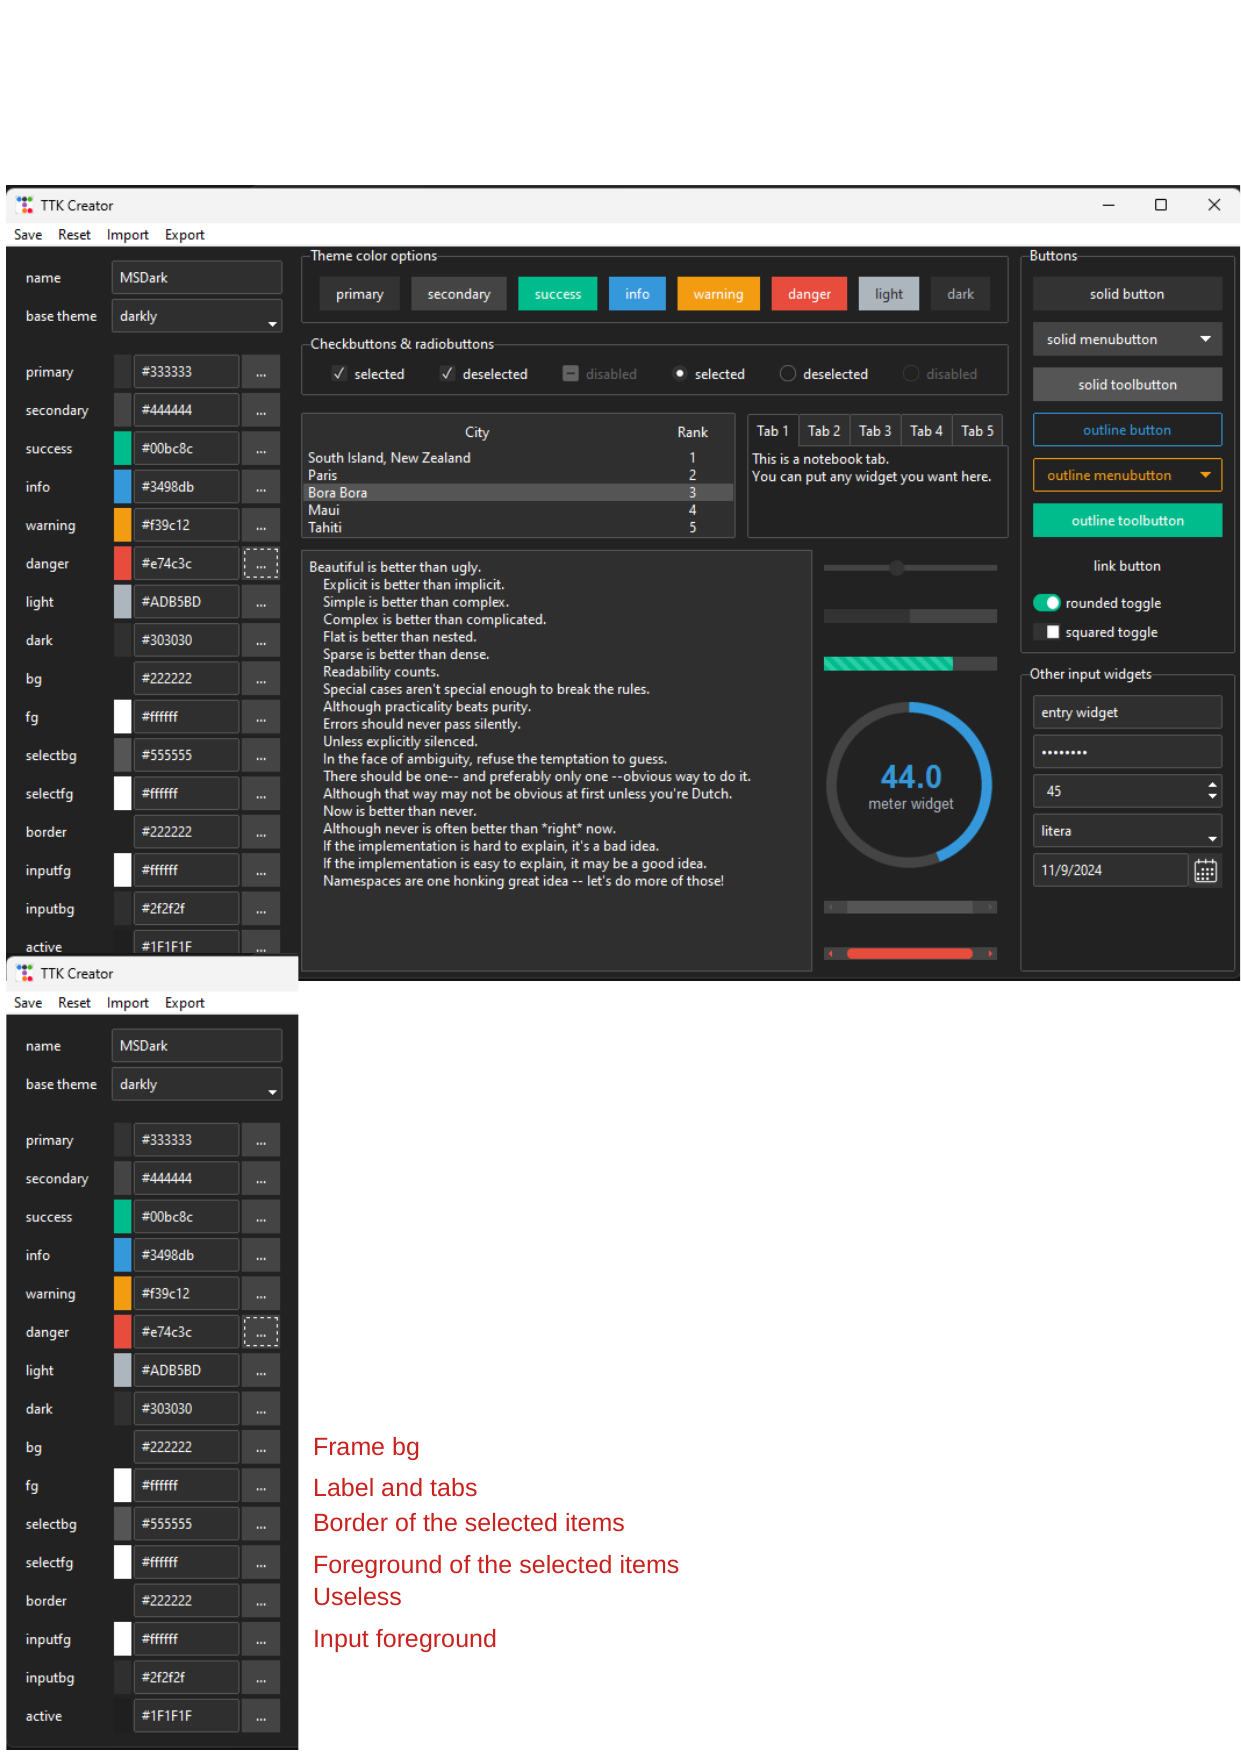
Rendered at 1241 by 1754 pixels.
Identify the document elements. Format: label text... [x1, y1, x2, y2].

text_box Label and tabs [298, 1466, 524, 1500]
text_box Border of the selected items [298, 1500, 1029, 1543]
picture [6, 185, 1241, 1750]
text_box Frame bg [299, 1425, 524, 1466]
text_box Useless [298, 1575, 1029, 1617]
text_box Foreground of the selected items [298, 1543, 1029, 1575]
text_box Input foreground [298, 1617, 1029, 1661]
